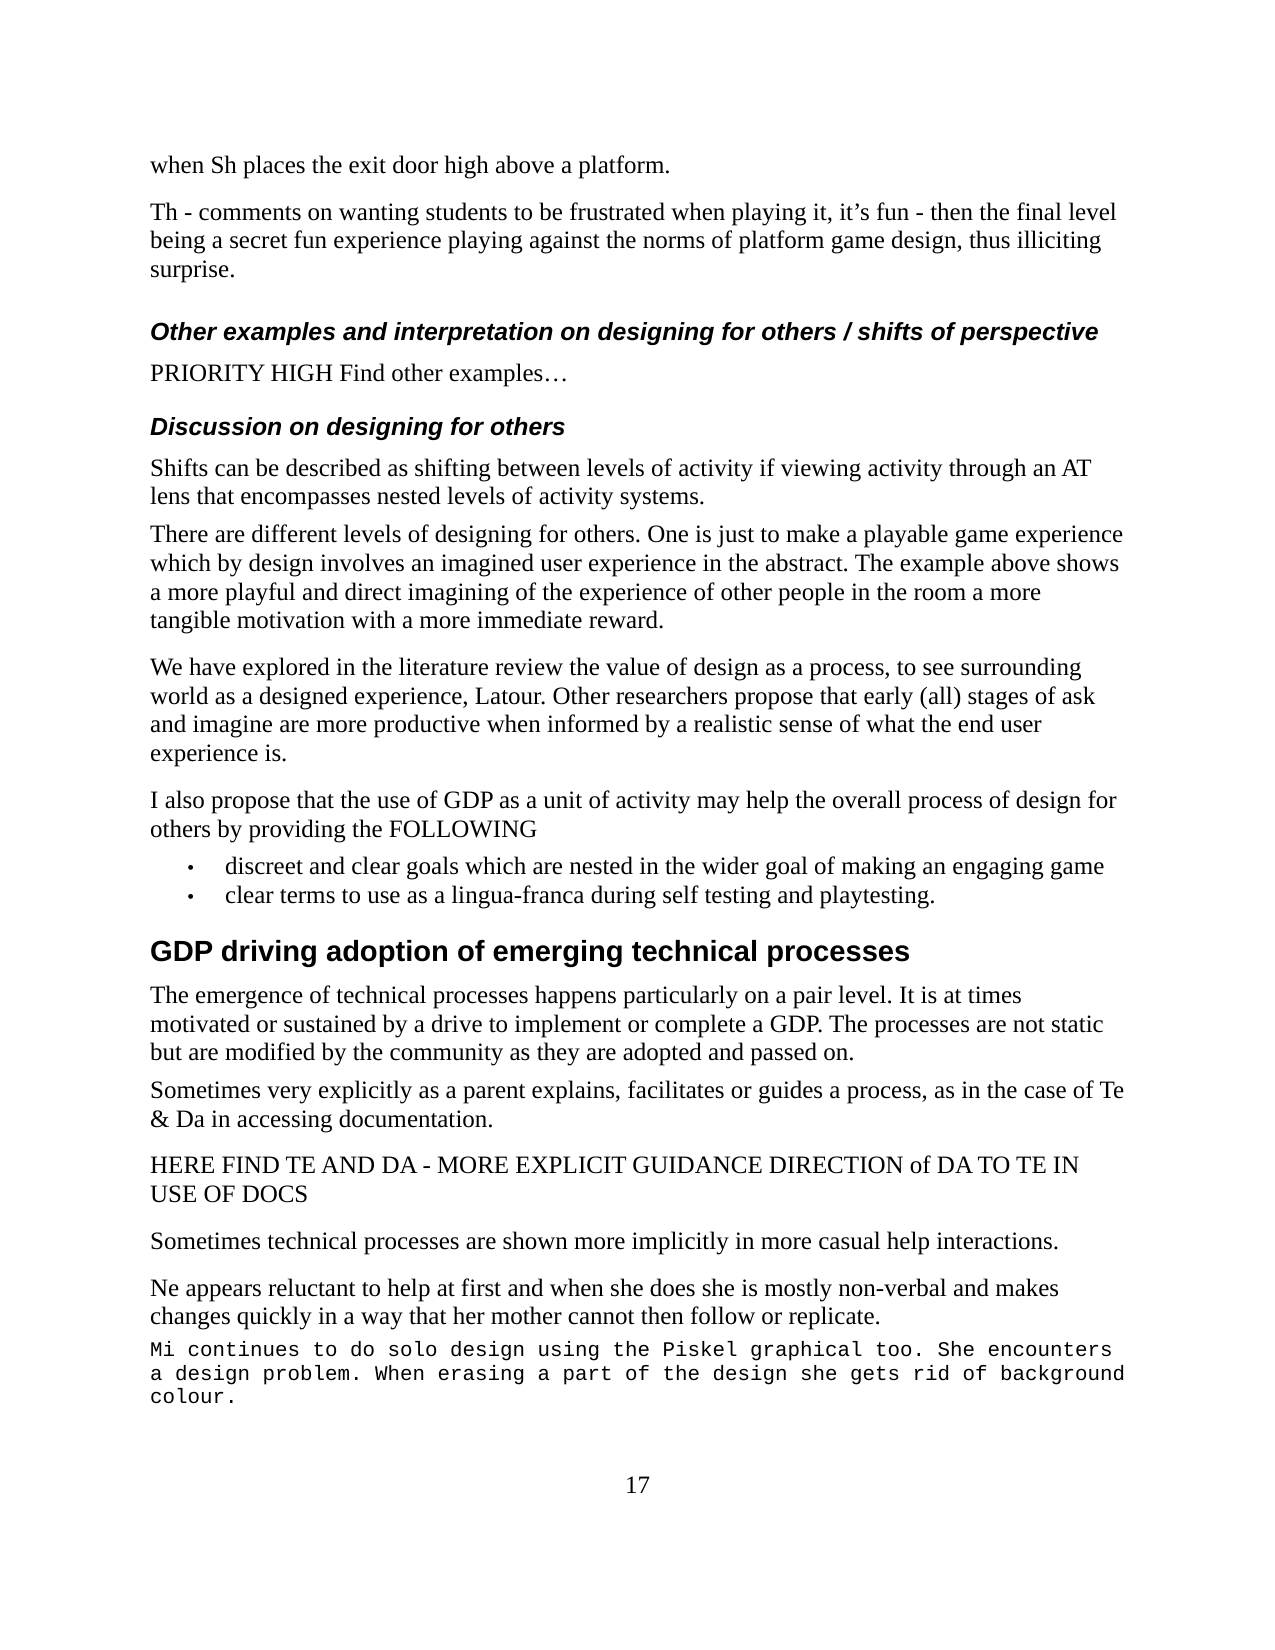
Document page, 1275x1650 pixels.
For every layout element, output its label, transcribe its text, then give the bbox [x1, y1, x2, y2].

subtitle Other examples and interpretation on designing for others / shifts of perspective [150, 317, 1125, 345]
text There are different levels of designing for others. One is just to make a playable game experience which by design involves an imagined user experience in the abstract. The example above shows a more playful and direct imagining of the experience of other people in the room a more tangible motivation with a more immediate reward. [150, 519, 1125, 634]
text I also propose that the use of GDP as a unit of activity may help the overall process of design for others by providing the FOLLOWING [150, 785, 1125, 842]
text when Sh places the exit door high above a platform. [150, 150, 1125, 179]
text Mi continues to do solo design using the Piskel graphical too. She encounters a design problem. When erasing a part of the design she gets rid of background colour. [150, 1339, 1125, 1410]
list clear terms to use as a lingua-franca during self testing and playtesting. [187, 880, 1125, 909]
text PRIORITY HIGH Find other examples… [150, 358, 1125, 387]
subtitle GDP driving adoption of emerging technical processes [150, 934, 1125, 967]
text Th - comments on wanting students to be frustrated when playing it, it’s fun - then the final level being a secret fun experience playing against the norms of platform game design, thus illiciting surprise. [150, 197, 1125, 283]
text Sometimes very explicitly as a parent explains, facilitates or guides a process, as in the case of Te & Da in accessing documentation. [150, 1075, 1125, 1133]
list discreet and clear goals which are nested in the wider goal of making an engaging game [187, 851, 1125, 880]
text HERE FIND TE AND DA - MORE EXPLICIT GUIDANCE DIRECTION of DA TO TE IN USE OF DOCS [150, 1151, 1125, 1208]
text The emergence of technical processes happens particularly on a pair level. It is at times motivated or sustained by a drive to implement or complete a GDP. The processes are not static but are modified by the community as they are adopted and passed on. [150, 980, 1125, 1066]
text Shifts can be described as shifting between levels of activity if viewing activity through an AT lens that encompasses nested levels of activity systems. [150, 453, 1125, 510]
text Sometimes technical processes are shown more implicitly in more casual help interactions. [150, 1226, 1125, 1255]
subtitle Discussion on designing for others [150, 412, 1125, 440]
text We have explored in the literature review the value of design as a process, to see surrounding world as a designed experience, Latour. Other researchers propose that early (all) stages of ask and imagine are more productive when informed by a realistic sense of what the end user experience is. [150, 652, 1125, 767]
text Ne appears reluctant to help at first and when she does she is mostly non-verbal and makes changes quickly in a way that her mother cannot then follow or replicate. [150, 1273, 1125, 1330]
